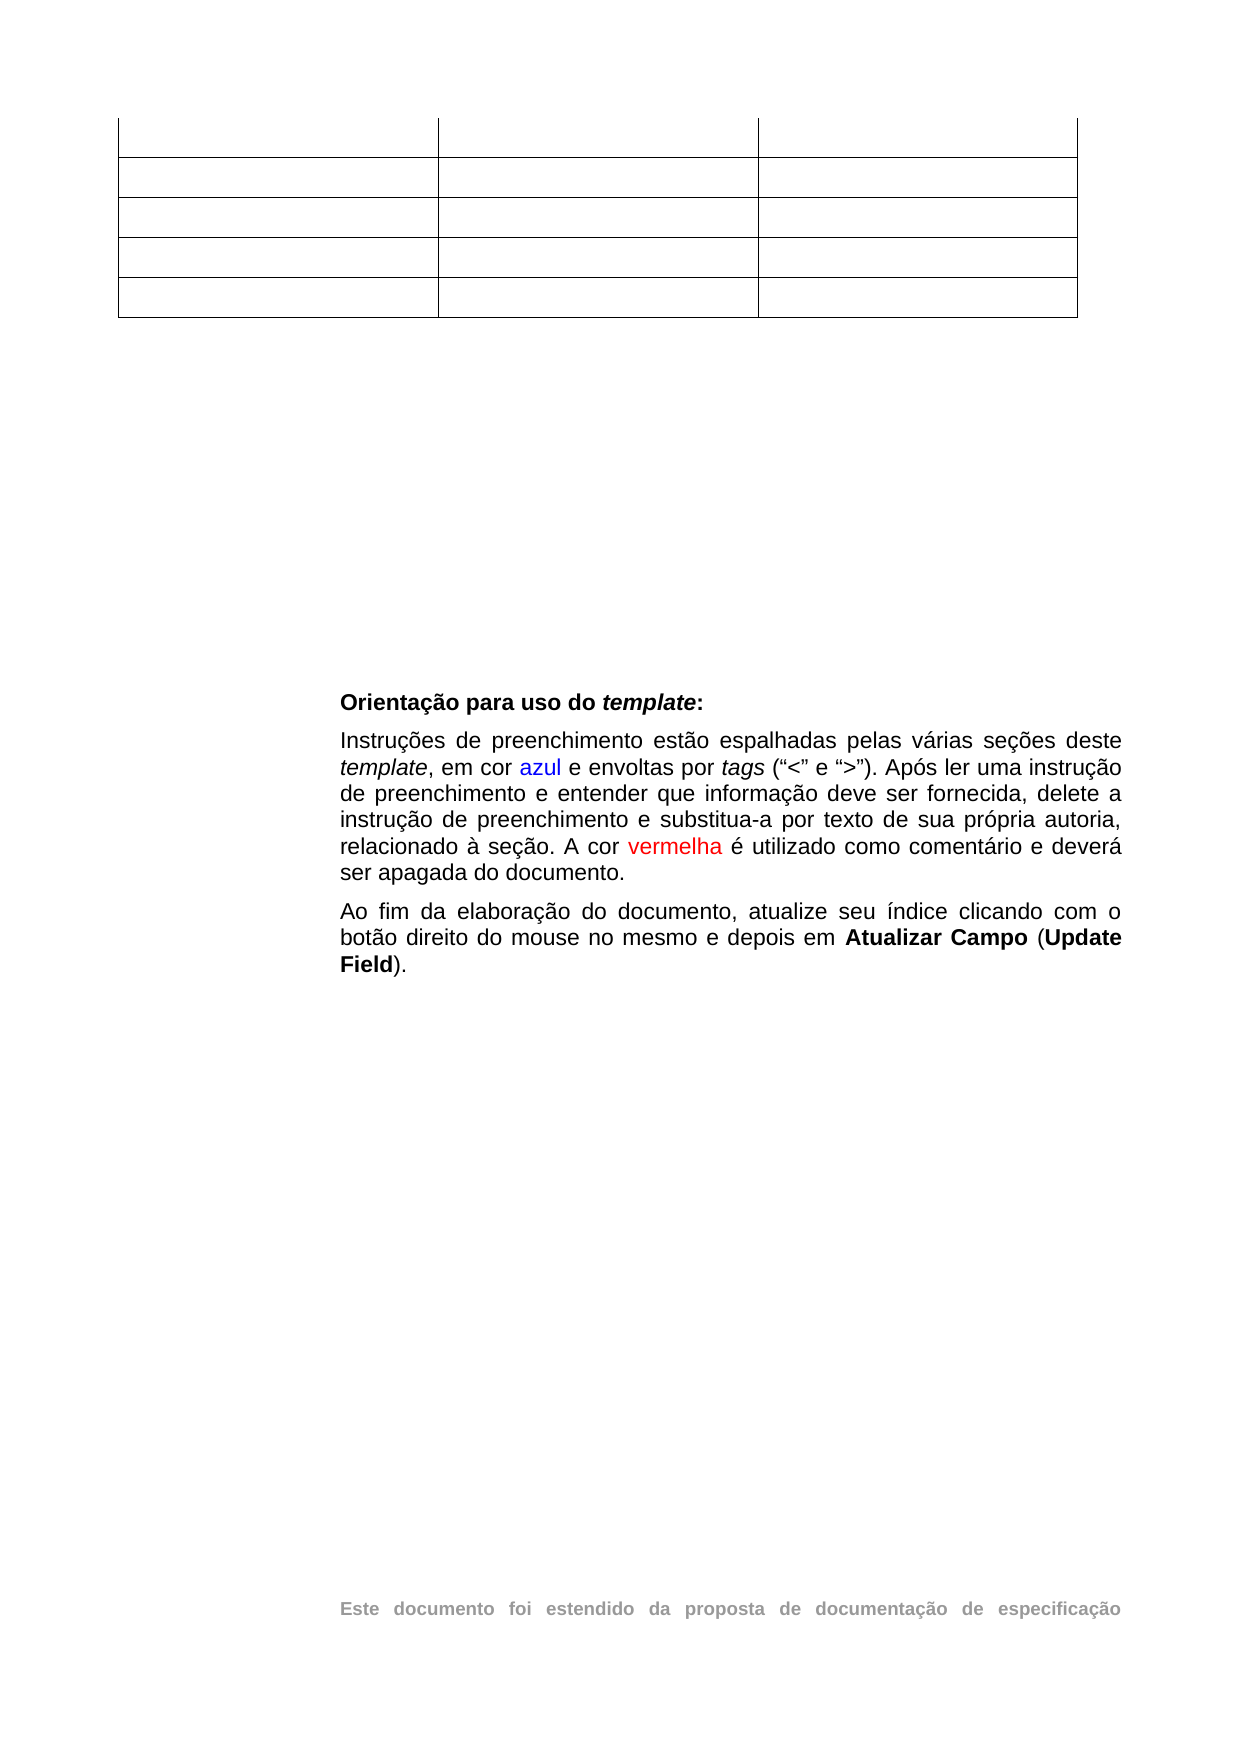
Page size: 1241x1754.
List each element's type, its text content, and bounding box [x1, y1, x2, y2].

table_cell [759, 238, 1077, 277]
table_cell [439, 238, 758, 277]
table_cell [119, 278, 438, 317]
table_cell [759, 158, 1077, 197]
table_cell [759, 198, 1077, 237]
text Instruções de preenchimento estão espalhadas pelas várias seções deste template, em cor azul e envoltas por tags (“<” e “>”). Após ler uma instrução de preenchimento e entender que informação deve ser fornecida, delete a instrução de preenchimento e substitua-a por texto de sua própria autoria, relacionado à seção. A cor vermelha é utilizado como comentário e deverá ser apagada do documento. [340, 727, 1122, 886]
text Orientação para uso do template: [340, 688, 1122, 715]
table_cell [119, 118, 438, 157]
table_cell [759, 118, 1077, 157]
table_cell [119, 158, 438, 197]
table_cell [439, 118, 758, 157]
table_cell [119, 198, 438, 237]
text Este documento foi estendido da proposta de documentação de especificação [340, 1597, 1122, 1619]
table_cell [439, 158, 758, 197]
table_cell [439, 278, 758, 317]
table_cell [119, 238, 438, 277]
table_cell [759, 278, 1077, 317]
text Ao fim da elaboração do documento, atualize seu índice clicando com o botão direito do mouse no mesmo e depois em Atualizar Campo (Update Field). [340, 898, 1122, 977]
table_cell [439, 198, 758, 237]
